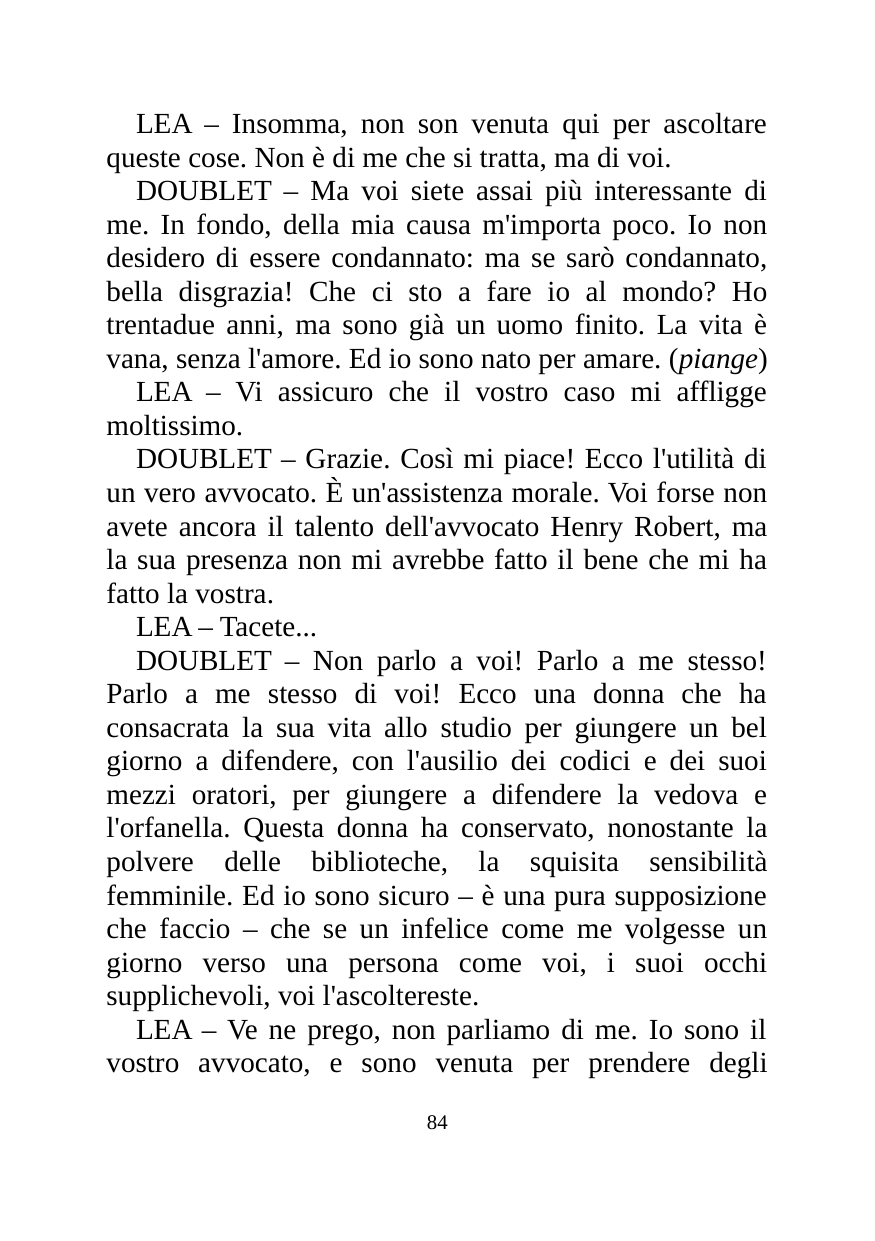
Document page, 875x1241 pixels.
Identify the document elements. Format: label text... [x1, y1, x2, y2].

text DOUBLET – Non parlo a voi! Parlo a me stesso! Parlo a me stesso di voi! Ecco una donna che ha consacrata la sua vita allo studio per giungere un bel giorno a difendere, con l'ausilio dei codici e dei suoi mezzi oratori, per giungere a difendere la vedova e l'orfanella. Questa donna ha conservato, nonostante la polvere delle biblioteche, la squisita sensibilità femminile. Ed io sono sicuro – è una pura supposizione che faccio – che se un infelice come me volgesse un giorno verso una persona come voi, i suoi occhi supplichevoli, voi l'ascoltereste. [106, 643, 768, 1012]
text DOUBLET – Ma voi siete assai più interessante di me. In fondo, della mia causa m'importa poco. Io non desidero di essere condannato: ma se sarò condannato, bella disgrazia! Che ci sto a fare io al mondo? Ho trentadue anni, ma sono già un uomo finito. La vita è vana, senza l'amore. Ed io sono nato per amare. (piange) [106, 173, 768, 374]
text LEA – Tacete... [106, 609, 768, 643]
text DOUBLET – Grazie. Così mi piace! Ecco l'utilità di un vero avvocato. È un'assistenza morale. Voi forse non avete ancora il talento dell'avvocato Henry Robert, ma la sua presenza non mi avrebbe fatto il bene che mi ha fatto la vostra. [106, 442, 768, 609]
text LEA – Insomma, non son venuta qui per ascoltare queste cose. Non è di me che si tratta, ma di voi. [106, 106, 768, 173]
text LEA – Ve ne prego, non parliamo di me. Io sono il vostro avvocato, e sono venuta per prendere degli [106, 1012, 768, 1079]
text LEA – Vi assicuro che il vostro caso mi affligge moltissimo. [106, 374, 768, 442]
